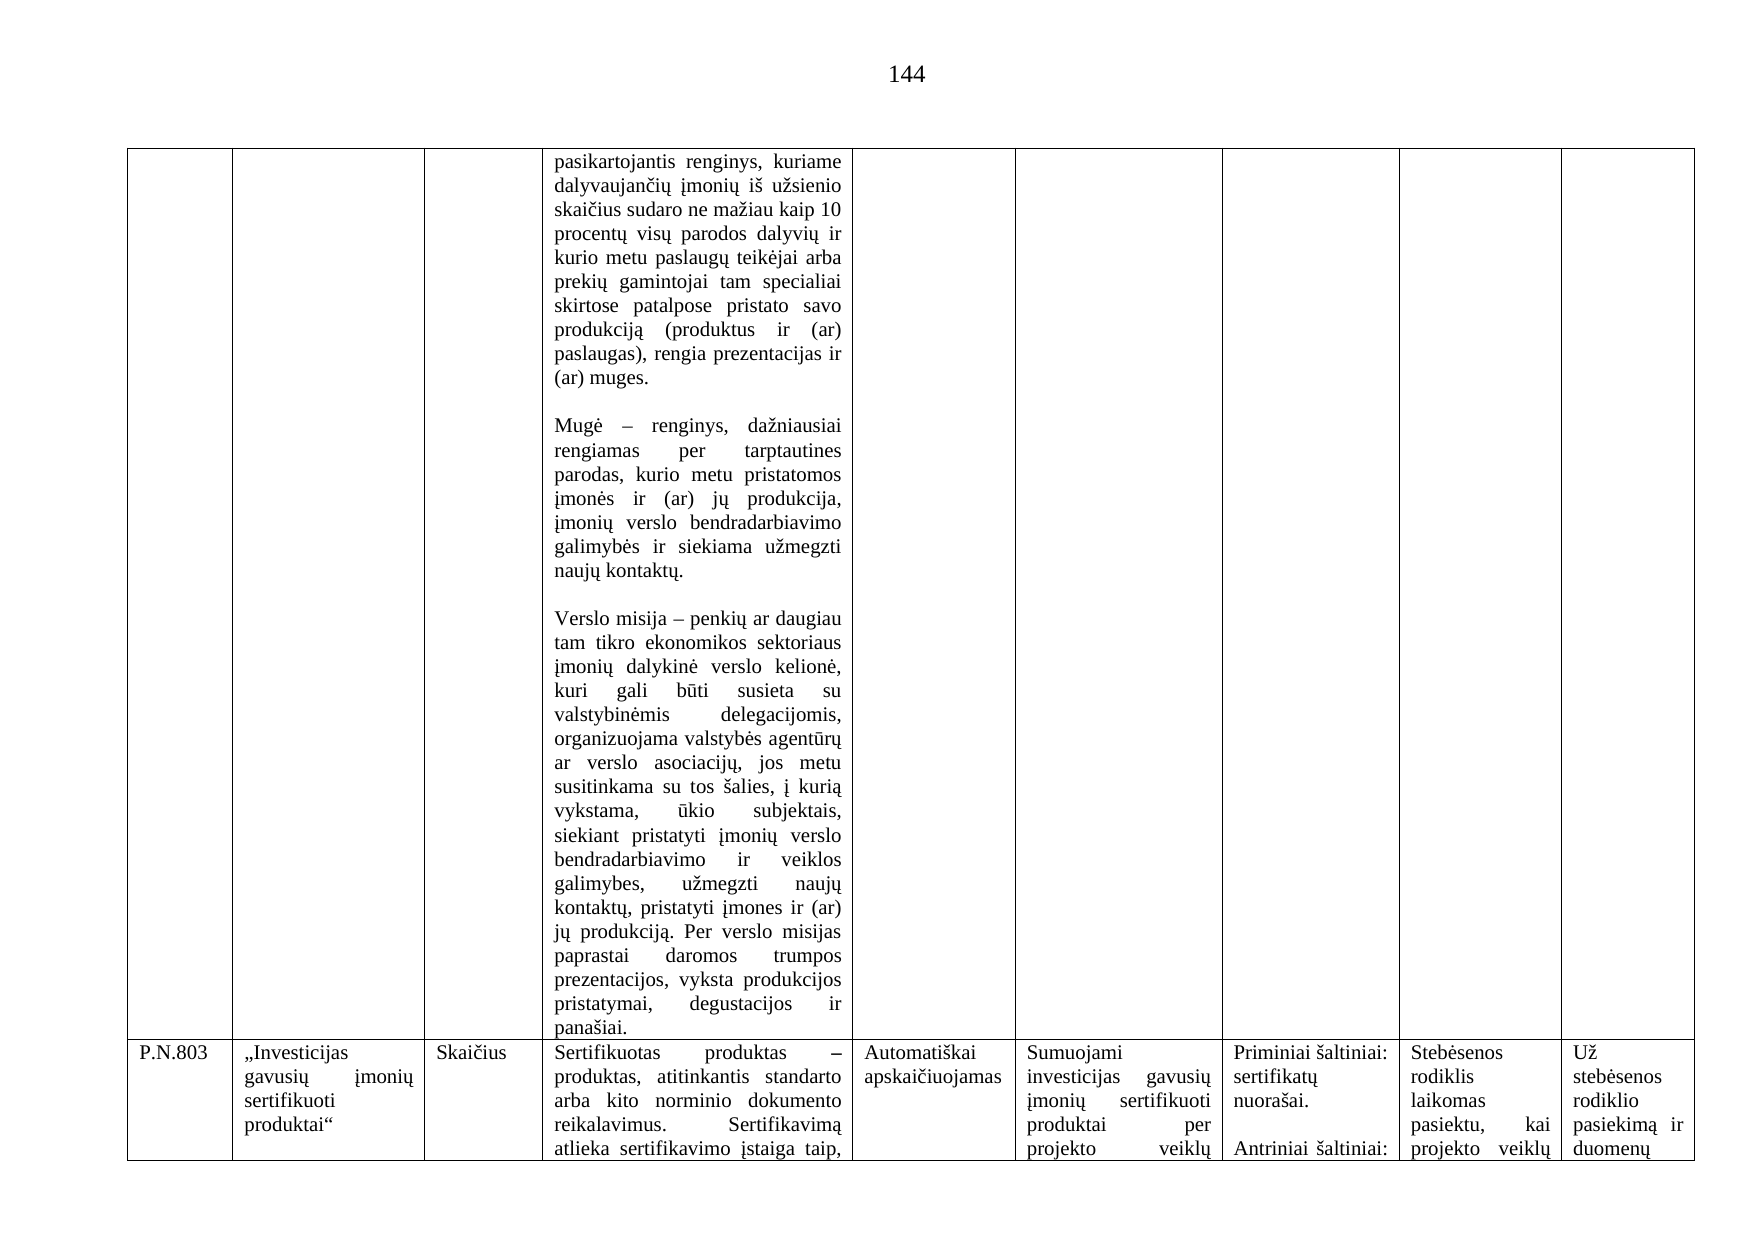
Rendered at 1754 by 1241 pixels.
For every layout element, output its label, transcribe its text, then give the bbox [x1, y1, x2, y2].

table_cell pasikartojantis renginys, kuriame dalyvaujančių įmonių iš užsienio skaičius sudaro ne mažiau kaip 10 procentų visų parodos dalyvių ir kurio metu paslaugų teikėjai arba prekių gamintojai tam specialiai skirtose patalpose pristato savo produkciją (produktus ir (ar) paslaugas), rengia prezentacijas ir (ar) muges. Mugė – renginys, dažniausiai rengiamas per tarptautines parodas, kurio metu pristatomos įmonės ir (ar) jų produkcija, įmonių verslo bendradarbiavimo galimybės ir siekiama užmegzti naujų kontaktų. Verslo misija – penkių ar daugiau tam tikro ekonomikos sektoriaus įmonių dalykinė verslo kelionė, kuri gali būti susieta su valstybinėmis delegacijomis, organizuojama valstybės agentūrų ar verslo asociacijų, jos metu susitinkama su tos šalies, į kurią vykstama, ūkio subjektais, siekiant pristatyti įmonių verslo bendradarbiavimo ir veiklos galimybes, užmegzti naujų kontaktų, pristatyti įmones ir (ar) jų produkciją. Per verslo misijas paprastai daromos trumpos prezentacijos, vyksta produkcijos pristatymai, degustacijos ir panašiai. [543, 149, 852, 1039]
table_cell Už stebėsenos rodiklio pasiekimą ir duomenų [1562, 1040, 1694, 1160]
table_cell [233, 149, 424, 1039]
table_cell [1016, 149, 1222, 1039]
table_cell Sumuojami investicijas gavusių įmonių sertifikuoti produktai per projekto veiklų [1016, 1040, 1222, 1160]
table_cell [1223, 149, 1399, 1039]
table_cell Stebėsenos rodiklis laikomas pasiektu, kai projekto veiklų [1400, 1040, 1561, 1160]
table_cell [425, 149, 542, 1039]
table_cell [128, 149, 232, 1039]
table_cell [1400, 149, 1561, 1039]
table_cell P.N.803 [128, 1040, 232, 1160]
table_cell Automatiškai apskaičiuojamas [853, 1040, 1015, 1160]
table_cell Skaičius [425, 1040, 542, 1160]
table_cell „Investicijas gavusių įmonių sertifikuoti produktai“ [233, 1040, 424, 1160]
table_cell [1562, 149, 1694, 1039]
table_cell Sertifikuotas produktas – produktas, atitinkantis standarto arba kito norminio dokumento reikalavimus. Sertifikavimą atlieka sertifikavimo įstaiga taip, [543, 1040, 852, 1160]
table_cell Priminiai šaltiniai: sertifikatų nuorašai. Antriniai šaltiniai: [1223, 1040, 1399, 1160]
table_cell [853, 149, 1015, 1039]
